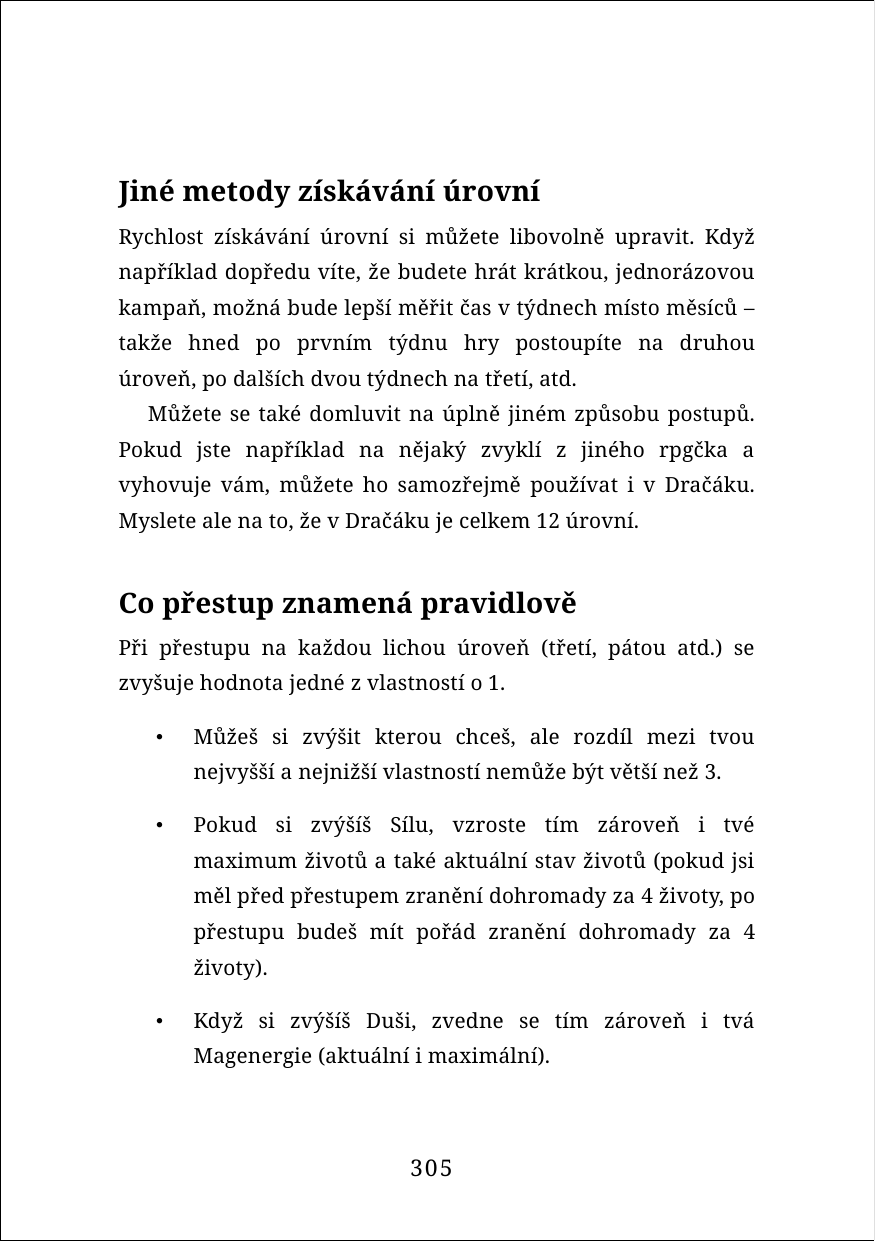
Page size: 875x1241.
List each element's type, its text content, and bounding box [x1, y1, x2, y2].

text Při přestupu na každou lichou úroveň (třetí, pátou atd.) se zvyšuje hodnota jedné z vlastností o 1. [118, 633, 756, 697]
text Rychlost získávání úrovní si můžete libovolně upravit. Když například dopředu víte, že budete hrát krátkou, jednorázovou kampaň, možná bude lepší měřit čas v týdnech místo měsíců – takže hned po prvním týdnu hry postoupíte na druhou úroveň, po dalších dvou týdnech na třetí, atd. Můžete se také domluvit na úplně jiném způsobu postupů. Pokud jste například na nějaký zvyklí z jiného rpgčka a vyhovuje vám, můžete ho samozřejmě používat i v Dračáku. Myslete ale na to, že v Dračáku je celkem 12 úrovní. [118, 222, 756, 534]
list Když si zvýšíš Duši, zvedne se tím zároveň i tvá Magenergie (aktuální i maximální). [156, 1006, 756, 1070]
list Můžeš si zvýšit kterou chceš, ale rozdíl mezi tvou nejvyšší a nejnižší vlastností nemůže být větší než 3. [156, 722, 756, 786]
subtitle Co přestup znamená pravidlově [118, 583, 756, 621]
subtitle Jiné metody získávání úrovní [118, 172, 756, 210]
list Pokud si zvýšíš Sílu, vzroste tím zároveň i tvé maximum životů a také aktuální stav životů (pokud jsi měl před přestupem zranění dohromady za 4 životy, po přestupu budeš mít pořád zranění dohromady za 4 životy). [156, 811, 756, 981]
